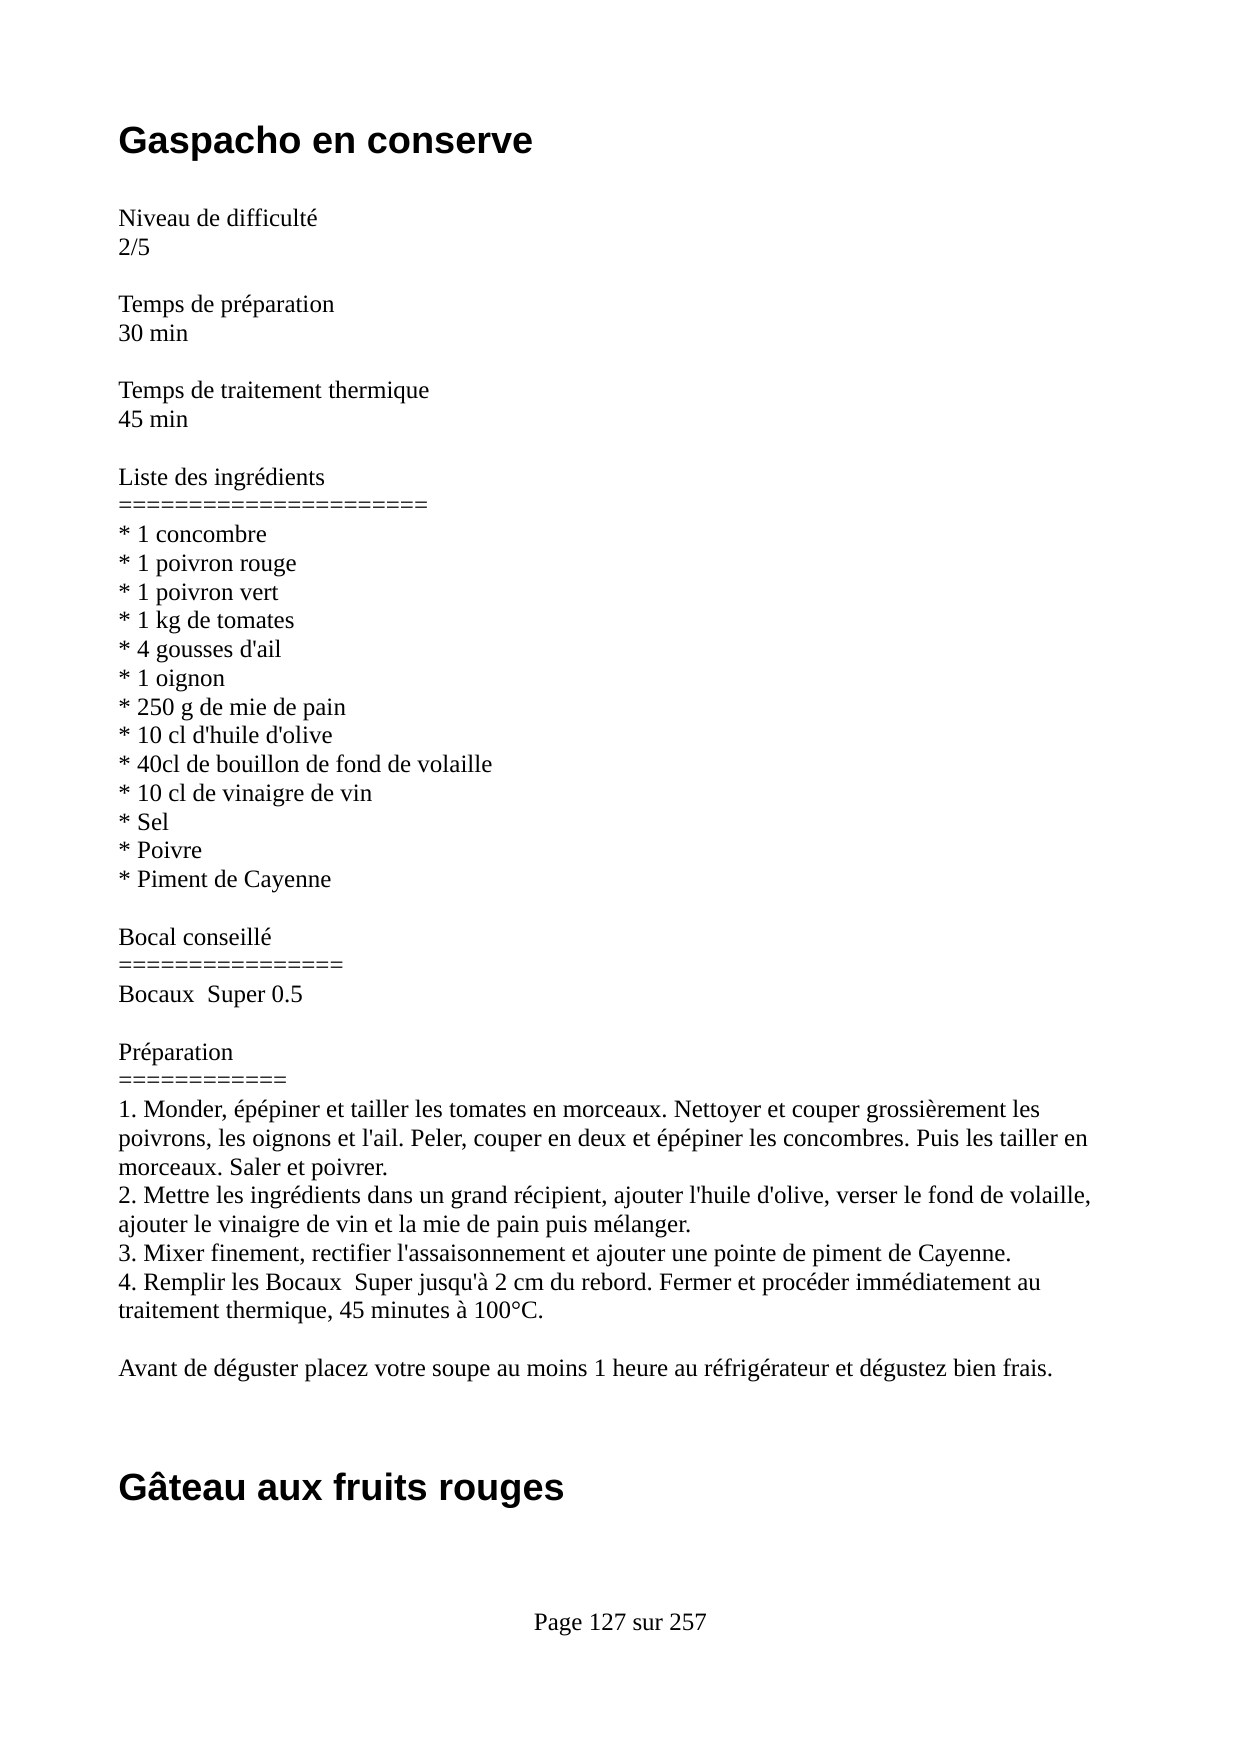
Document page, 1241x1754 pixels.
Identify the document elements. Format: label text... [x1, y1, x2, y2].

text Niveau de difficulté [118, 203, 1122, 232]
text ====================== [118, 491, 1122, 519]
text * 1 oignon [118, 663, 1122, 692]
text * 4 gousses d'ail [118, 634, 1122, 663]
subtitle Gâteau aux fruits rouges [118, 1464, 1122, 1508]
text * Piment de Cayenne [118, 864, 1122, 893]
text Bocaux Super 0.5 [118, 979, 1122, 1008]
text 3. Mixer finement, rectifier l'assaisonnement et ajouter une pointe de piment de Cayenne. [118, 1238, 1122, 1267]
text * 1 concombre [118, 519, 1122, 548]
text Avant de déguster placez votre soupe au moins 1 heure au réfrigérateur et dégustez bien frais. [118, 1353, 1122, 1382]
text Temps de préparation [118, 289, 1122, 318]
text Préparation [118, 1037, 1122, 1066]
text Liste des ingrédients [118, 462, 1122, 491]
text 45 min [118, 404, 1122, 433]
text * 10 cl de vinaigre de vin [118, 778, 1122, 807]
text * 1 poivron vert [118, 577, 1122, 606]
text * 1 poivron rouge [118, 548, 1122, 577]
subtitle Gaspacho en conserve [118, 118, 1122, 162]
text * Sel [118, 807, 1122, 836]
text * 1 kg de tomates [118, 606, 1122, 634]
text ============ [118, 1066, 1122, 1094]
text 2/5 [118, 232, 1122, 261]
text * 10 cl d'huile d'olive [118, 721, 1122, 749]
text * 40cl de bouillon de fond de volaille [118, 749, 1122, 778]
text * 250 g de mie de pain [118, 692, 1122, 721]
text * Poivre [118, 836, 1122, 864]
text 1. Monder, épépiner et tailler les tomates en morceaux. Nettoyer et couper grossièrement les poivrons, les oignons et l'ail. Peler, couper en deux et épépiner les concombres. Puis les tailler en morceaux. Saler et poivrer. [118, 1094, 1122, 1181]
text ================ [118, 951, 1122, 979]
text 4. Remplir les Bocaux Super jusqu'à 2 cm du rebord. Fermer et procéder immédiatement au traitement thermique, 45 minutes à 100°C. [118, 1267, 1122, 1324]
text Bocal conseillé [118, 922, 1122, 951]
text 2. Mettre les ingrédients dans un grand récipient, ajouter l'huile d'olive, verser le fond de volaille, ajouter le vinaigre de vin et la mie de pain puis mélanger. [118, 1181, 1122, 1238]
text 30 min [118, 318, 1122, 347]
text Temps de traitement thermique [118, 376, 1122, 404]
